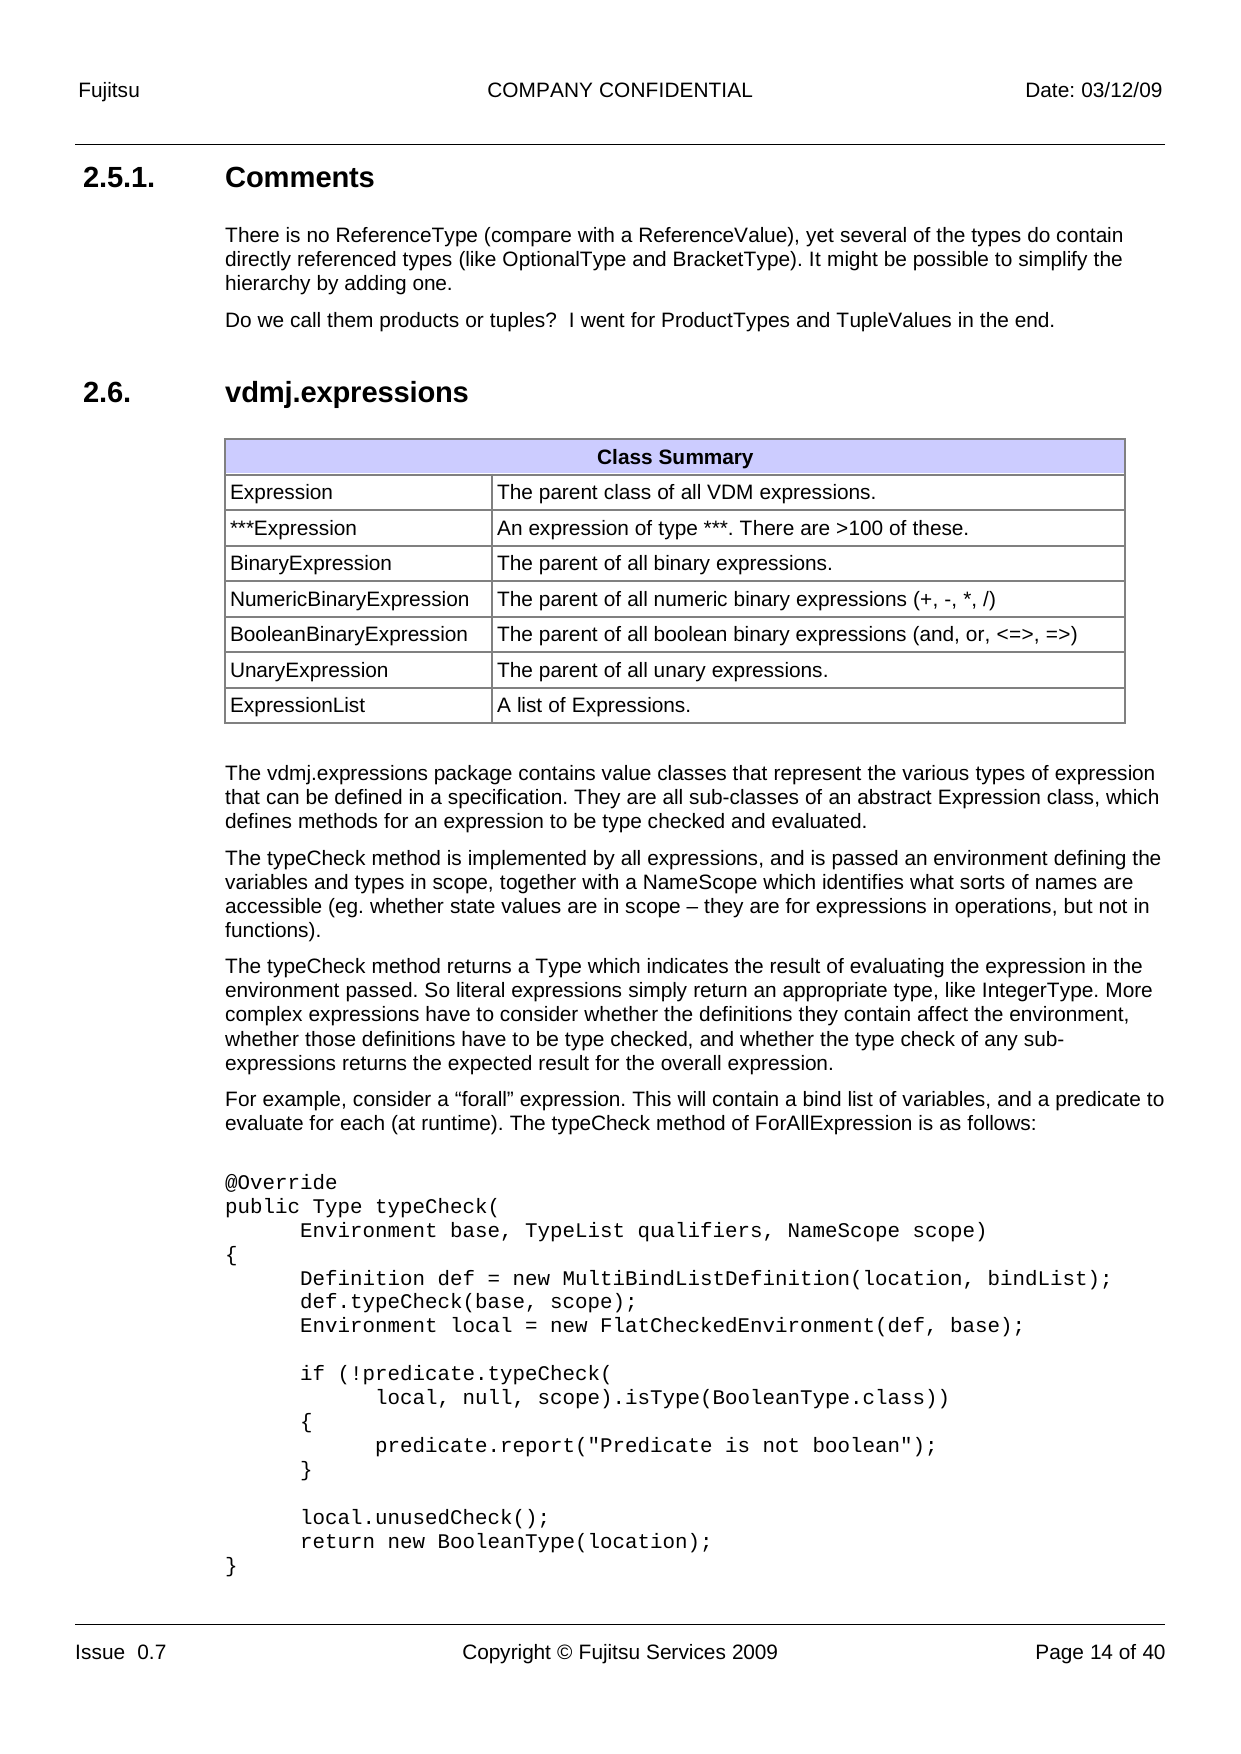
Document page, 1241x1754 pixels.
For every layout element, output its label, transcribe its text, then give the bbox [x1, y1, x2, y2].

table_cell An expression of type ***. There are >100 of these. [493, 511, 1124, 544]
table_cell ExpressionList [226, 689, 491, 722]
text } [225, 1459, 1165, 1483]
text @Override [225, 1172, 1165, 1196]
text { [225, 1243, 1165, 1267]
subtitle Comments [75, 160, 1165, 193]
text } [225, 1555, 1165, 1579]
text Environment base, TypeList qualifiers, NameScope scope) [225, 1219, 1165, 1243]
text The typeCheck method returns a Type which indicates the result of evaluating the expression in the environment passed. So literal expressions simply return an appropriate type, like IntegerType. More complex expressions have to consider whether the definitions they contain affect the environment, whether those definitions have to be type checked, and whether the type check of any sub-expressions returns the expected result for the overall expression. [225, 954, 1165, 1074]
table_cell The parent class of all VDM expressions. [493, 476, 1124, 509]
text local.unusedCheck(); [225, 1507, 1165, 1531]
text Environment local = new FlatCheckedEnvironment(def, base); [225, 1315, 1165, 1339]
table_cell The parent of all unary expressions. [493, 653, 1124, 687]
text Definition def = new MultiBindListDefinition(location, bindList); [225, 1267, 1165, 1291]
table_cell ***Expression [226, 511, 491, 544]
text The vdmj.expressions package contains value classes that represent the various types of expression that can be defined in a specification. They are all sub-classes of an abstract Expression class, which defines methods for an expression to be type checked and evaluated. [225, 761, 1165, 833]
text return new BooleanType(location); [225, 1531, 1165, 1555]
text predicate.report("Predicate is not boolean"); [225, 1435, 1165, 1459]
table_cell The parent of all numeric binary expressions (+, -, *, /) [493, 582, 1124, 616]
text local, null, scope).isType(BooleanType.class)) [225, 1387, 1165, 1411]
text The typeCheck method is implemented by all expressions, and is passed an environment defining the variables and types in scope, together with a NameScope which identifies what sorts of names are accessible (eg. whether state values are in scope – they are for expressions in operations, but not in functions). [225, 846, 1165, 942]
table_cell BinaryExpression [226, 547, 491, 580]
table_cell BooleanBinaryExpression [226, 618, 491, 651]
table_cell The parent of all boolean binary expressions (and, or, <=>, =>) [493, 618, 1124, 651]
table_header Class Summary [226, 440, 1124, 473]
subtitle vdmj.expressions [75, 374, 1165, 408]
table_cell The parent of all binary expressions. [493, 547, 1124, 580]
text def.typeCheck(base, scope); [225, 1291, 1165, 1315]
table_cell NumericBinaryExpression [226, 582, 491, 616]
text Do we call them products or tuples? I went for ProductTypes and TupleValues in the end. [225, 308, 1165, 332]
table_cell UnaryExpression [226, 653, 491, 687]
text if (!predicate.typeCheck( [225, 1363, 1165, 1387]
table_cell A list of Expressions. [493, 689, 1124, 722]
text public Type typeCheck( [225, 1196, 1165, 1219]
text { [225, 1411, 1165, 1435]
text There is no ReferenceType (compare with a ReferenceValue), yet several of the types do contain directly referenced types (like OptionalType and BracketType). It might be possible to simplify the hierarchy by adding one. [225, 223, 1165, 295]
text For example, consider a “forall” expression. This will contain a bind list of variables, and a predicate to evaluate for each (at runtime). The typeCheck method of ForAllExpression is as follows: [225, 1087, 1165, 1135]
table_cell Expression [226, 476, 491, 509]
